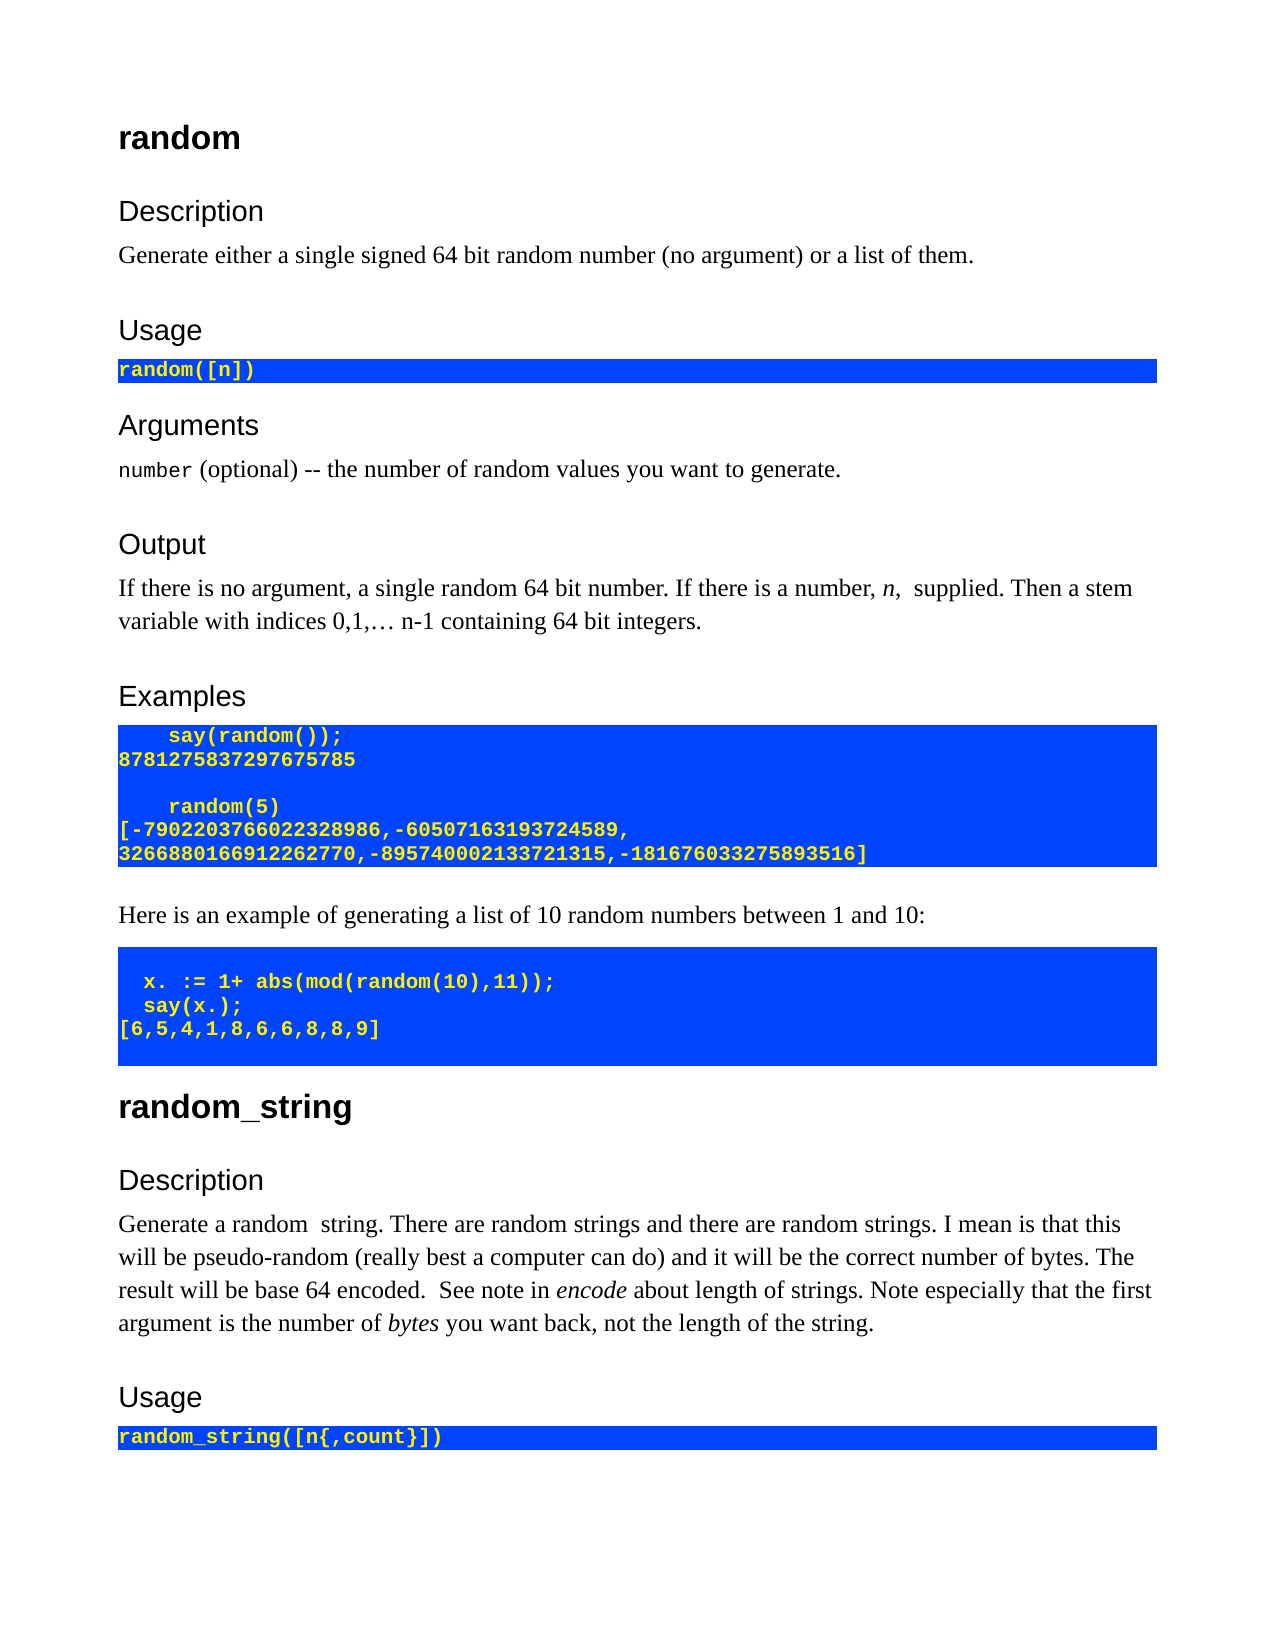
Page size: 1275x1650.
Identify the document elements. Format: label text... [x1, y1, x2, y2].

subtitle random [118, 118, 1157, 157]
text [6,5,4,1,8,6,6,8,8,9] [118, 1018, 1157, 1042]
subtitle Description [118, 194, 1157, 228]
text 3266880166912262770,-895740002133721315,-181676033275893516] [118, 843, 1157, 867]
text 8781275837297675785 [118, 748, 1157, 772]
text Here is an example of generating a list of 10 random numbers between 1 and 10: [118, 867, 1157, 928]
text random(5) [118, 796, 1157, 819]
subtitle Usage [118, 1380, 1157, 1414]
subtitle random_string [118, 1086, 1157, 1125]
text [-7902203766022328986,-60507163193724589, [118, 819, 1157, 843]
text say(x.); [118, 995, 1157, 1018]
text number (optional) -- the number of random values you want to generate. [118, 454, 1157, 483]
text If there is no argument, a single random 64 bit number. If there is a number, n, supplied. Then a stem variable with indices 0,1,… n-1 containing 64 bit integers. [118, 573, 1157, 635]
subtitle Usage [118, 313, 1157, 346]
subtitle Description [118, 1163, 1157, 1196]
text Generate either a single signed 64 bit random number (no argument) or a list of them. [118, 240, 1157, 269]
text random_string([n{,count}]) [118, 1426, 1157, 1450]
text random([n]) [118, 359, 1157, 383]
text say(random()); [118, 725, 1157, 748]
subtitle Output [118, 527, 1157, 561]
subtitle Examples [118, 679, 1157, 712]
subtitle Arguments [118, 408, 1157, 441]
text Generate a random string. There are random strings and there are random strings. I mean is that this will be pseudo-random (really best a computer can do) and it will be the correct number of bytes. The result will be base 64 encoded. See note in encode about length of strings. Note especially that the first argument is the number of bytes you want back, not the length of the string. [118, 1209, 1157, 1336]
text x. := 1+ abs(mod(random(10),11)); [118, 971, 1157, 995]
